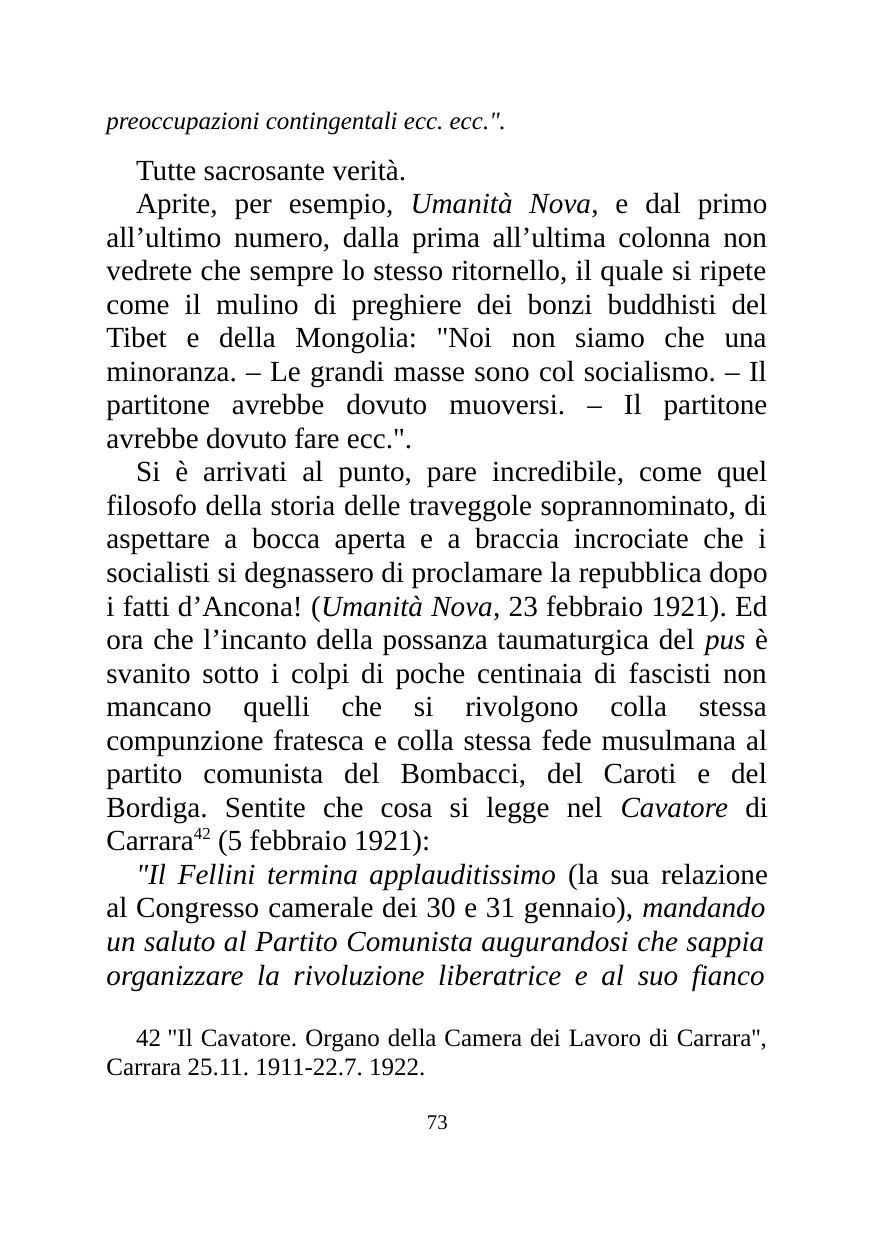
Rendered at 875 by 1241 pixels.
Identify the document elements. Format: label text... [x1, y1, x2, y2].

text "Il Fellini termina applauditissimo (la sua relazione al Congresso camerale dei 30 e 31 gennaio), mandando un saluto al Partito Comunista augurandosi che sappia organizzare la rivoluzione liberatrice e al suo fianco [106, 857, 768, 991]
text Tutte sacrosante verità. [106, 153, 768, 186]
text Si è arrivati al punto, pare incredibile, come quel filosofo della storia delle traveggole soprannominato, di aspettare a bocca aperta e a braccia incrociate che i socialisti si degnassero di proclamare la repubblica dopo i fatti d’Ancona! (Umanità Nova, 23 febbraio 1921). Ed ora che l’incanto della possanza taumaturgica del pus è svanito sotto i colpi di poche centinaia di fascisti non mancano quelli che si rivolgono colla stessa compunzione fratesca e colla stessa fede musulmana al partito comunista del Bombacci, del Caroti e del Bordiga. Sentite che cosa si legge nel Cavatore di Carrara (5 febbraio 1921): [106, 454, 768, 857]
text preoccupazioni contingentali ecc. ecc.". [106, 106, 768, 135]
text "Il Cavatore. Organo della Camera dei Lavoro di Carrara'', Carrara 25.11. 1911-22.7. 1922. [106, 1023, 768, 1080]
text Aprite, per esempio, Umanità Nova, e dal primo all’ultimo numero, dalla prima all’ultima colonna non vedrete che sempre lo stesso ritornello, il quale si ripete come il mulino di preghiere dei bonzi buddhisti del Tibet e della Mongolia: "Noi non siamo che una minoranza. – Le grandi masse sono col socialismo. – Il partitone avrebbe dovuto muoversi. – Il partitone avrebbe dovuto fare ecc.". [106, 186, 768, 454]
